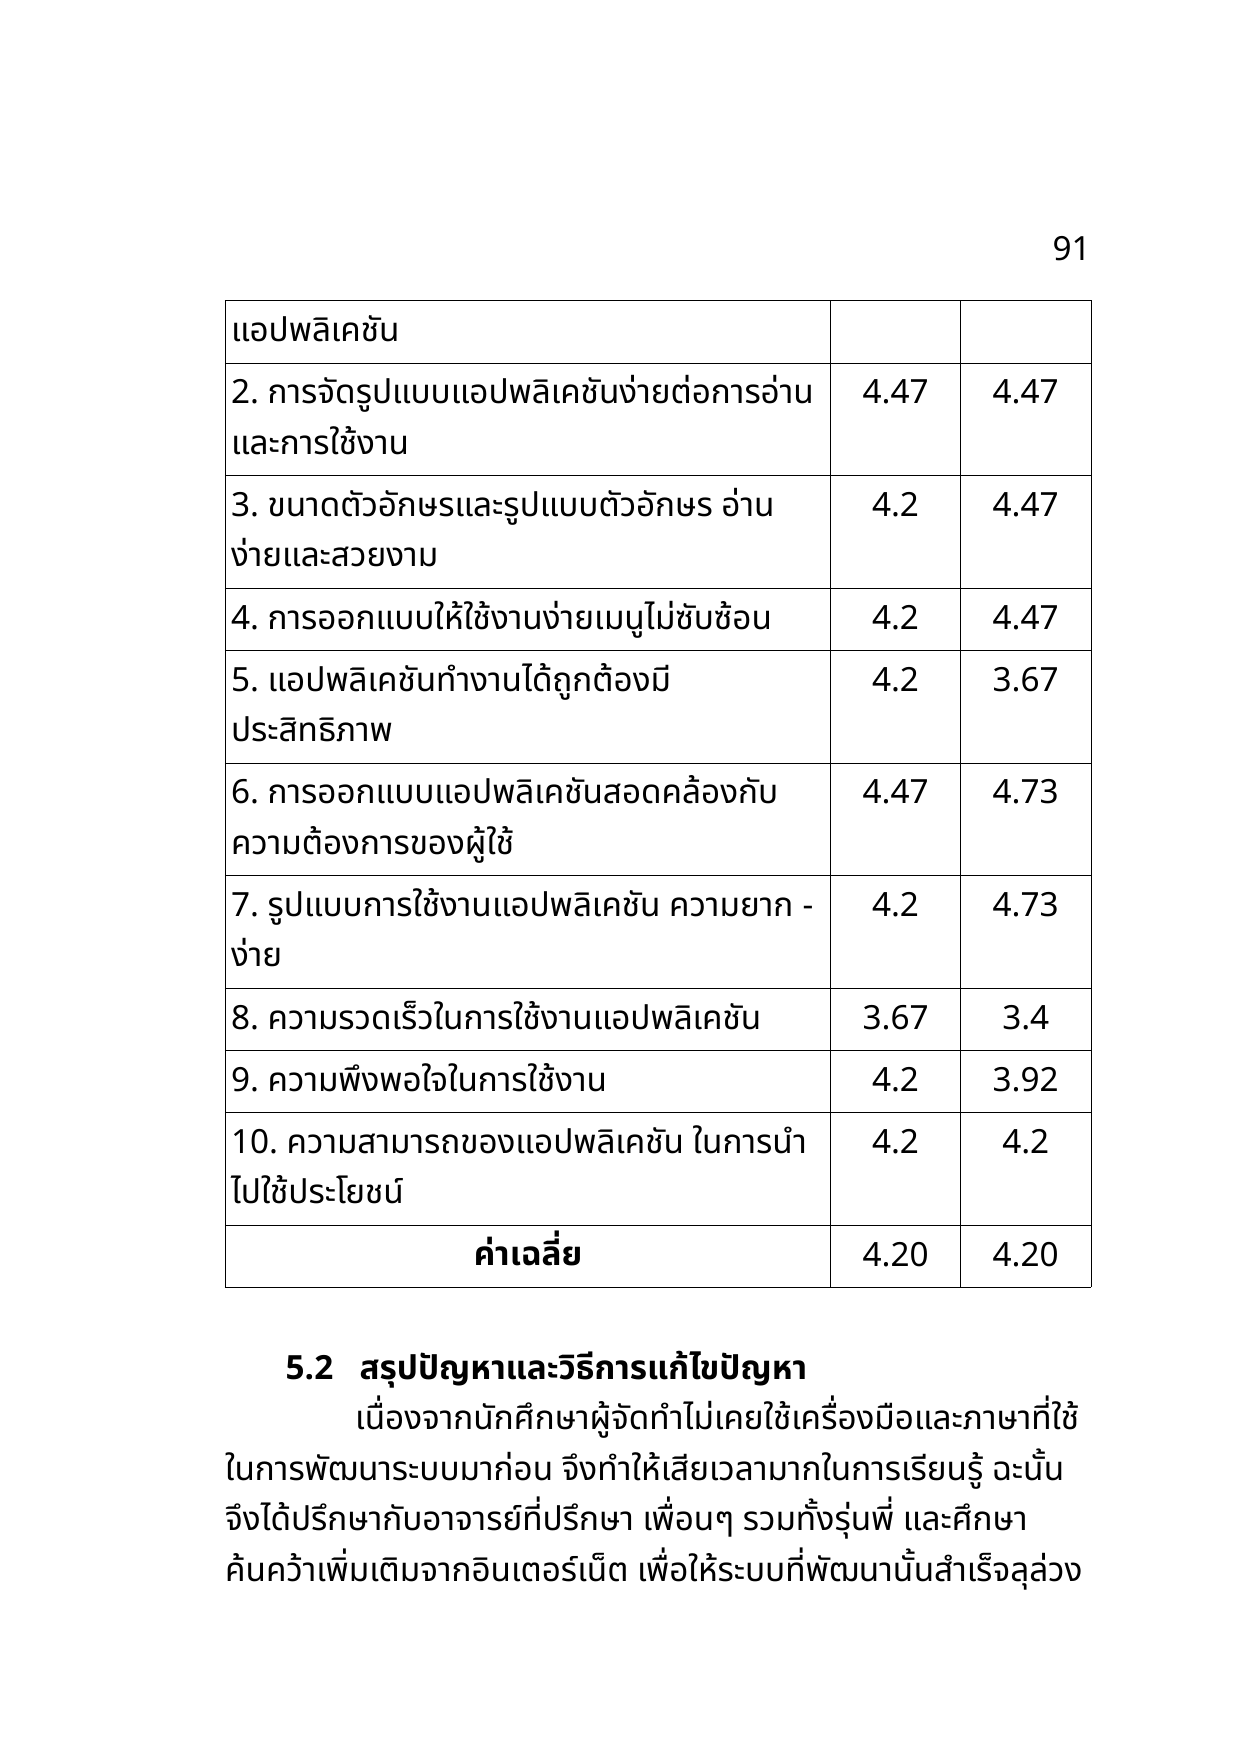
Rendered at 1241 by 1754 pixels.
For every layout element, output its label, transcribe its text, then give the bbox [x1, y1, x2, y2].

table_cell 4.47 [961, 589, 1091, 650]
table_cell 4.2 [831, 1051, 960, 1112]
table_cell 3.67 [961, 651, 1091, 762]
table_cell 3.67 [831, 989, 960, 1050]
table_cell แอปพลิเคชัน [226, 301, 830, 362]
table_cell 4. การออกแบบให้ใช้งานง่ายเมนูไม่ซับซ้อน [226, 589, 830, 650]
table_cell 4.2 [831, 476, 960, 588]
table_cell 2. การจัดรูปแบบแอปพลิเคชันง่ายต่อการอ่านและการใช้งาน [226, 364, 830, 475]
table_cell 3.4 [961, 989, 1091, 1050]
table_cell 4.2 [831, 589, 960, 650]
table_cell 4.47 [961, 476, 1091, 588]
table_cell 4.2 [961, 1113, 1091, 1224]
text เนื่องจากนักศึกษาผู้จัดทำไม่เคยใช้เครื่องมือและภาษาที่ใช้ในการพัฒนาระบบมาก่อน จึงทำให้เสียเวลามากในการเรียนรู้ ฉะนั้นจึงได้ปรึกษากับอาจารย์ที่ปรึกษา เพื่อนๆ รวมทั้งรุ่นพี่ และศึกษาค้นคว้าเพิ่มเติมจากอินเตอร์เน็ต เพื่อให้ระบบที่พัฒนานั้นสำเร็จลุล่วง [225, 1394, 1091, 1596]
table_cell [961, 301, 1091, 362]
table_cell 3. ขนาดตัวอักษรและรูปแบบตัวอักษร อ่านง่ายและสวยงาม [226, 476, 830, 588]
table_cell 6. การออกแบบแอปพลิเคชันสอดคล้องกับความต้องการของผู้ใช้ [226, 764, 830, 875]
table_cell [831, 301, 960, 362]
table_cell 4.20 [831, 1226, 960, 1287]
table_cell 4.47 [831, 364, 960, 475]
table_cell 4.73 [961, 876, 1091, 988]
table_cell ค่าเฉลี่ย [226, 1226, 830, 1287]
table_cell 10. ความสามารถของแอปพลิเคชัน ในการนำไปใช้ประโยชน์ [226, 1113, 830, 1224]
table_cell 5. แอปพลิเคชันทำงานได้ถูกต้องมีประสิทธิภาพ [226, 651, 830, 762]
table_cell 4.2 [831, 876, 960, 988]
table_cell 4.20 [961, 1226, 1091, 1287]
text 5.2 สรุปปัญหาและวิธีการแก้ไขปัญหา [225, 1343, 1091, 1394]
table_cell 7. รูปแบบการใช้งานแอปพลิเคชัน ความยาก - ง่าย [226, 876, 830, 988]
table_cell 4.47 [961, 364, 1091, 475]
table_cell 9. ความพึงพอใจในการใช้งาน [226, 1051, 830, 1112]
table_cell 4.2 [831, 1113, 960, 1224]
table_cell 4.73 [961, 764, 1091, 875]
table_cell 8. ความรวดเร็วในการใช้งานแอปพลิเคชัน [226, 989, 830, 1050]
table_cell 4.47 [831, 764, 960, 875]
table_cell 3.92 [961, 1051, 1091, 1112]
table_cell 4.2 [831, 651, 960, 762]
